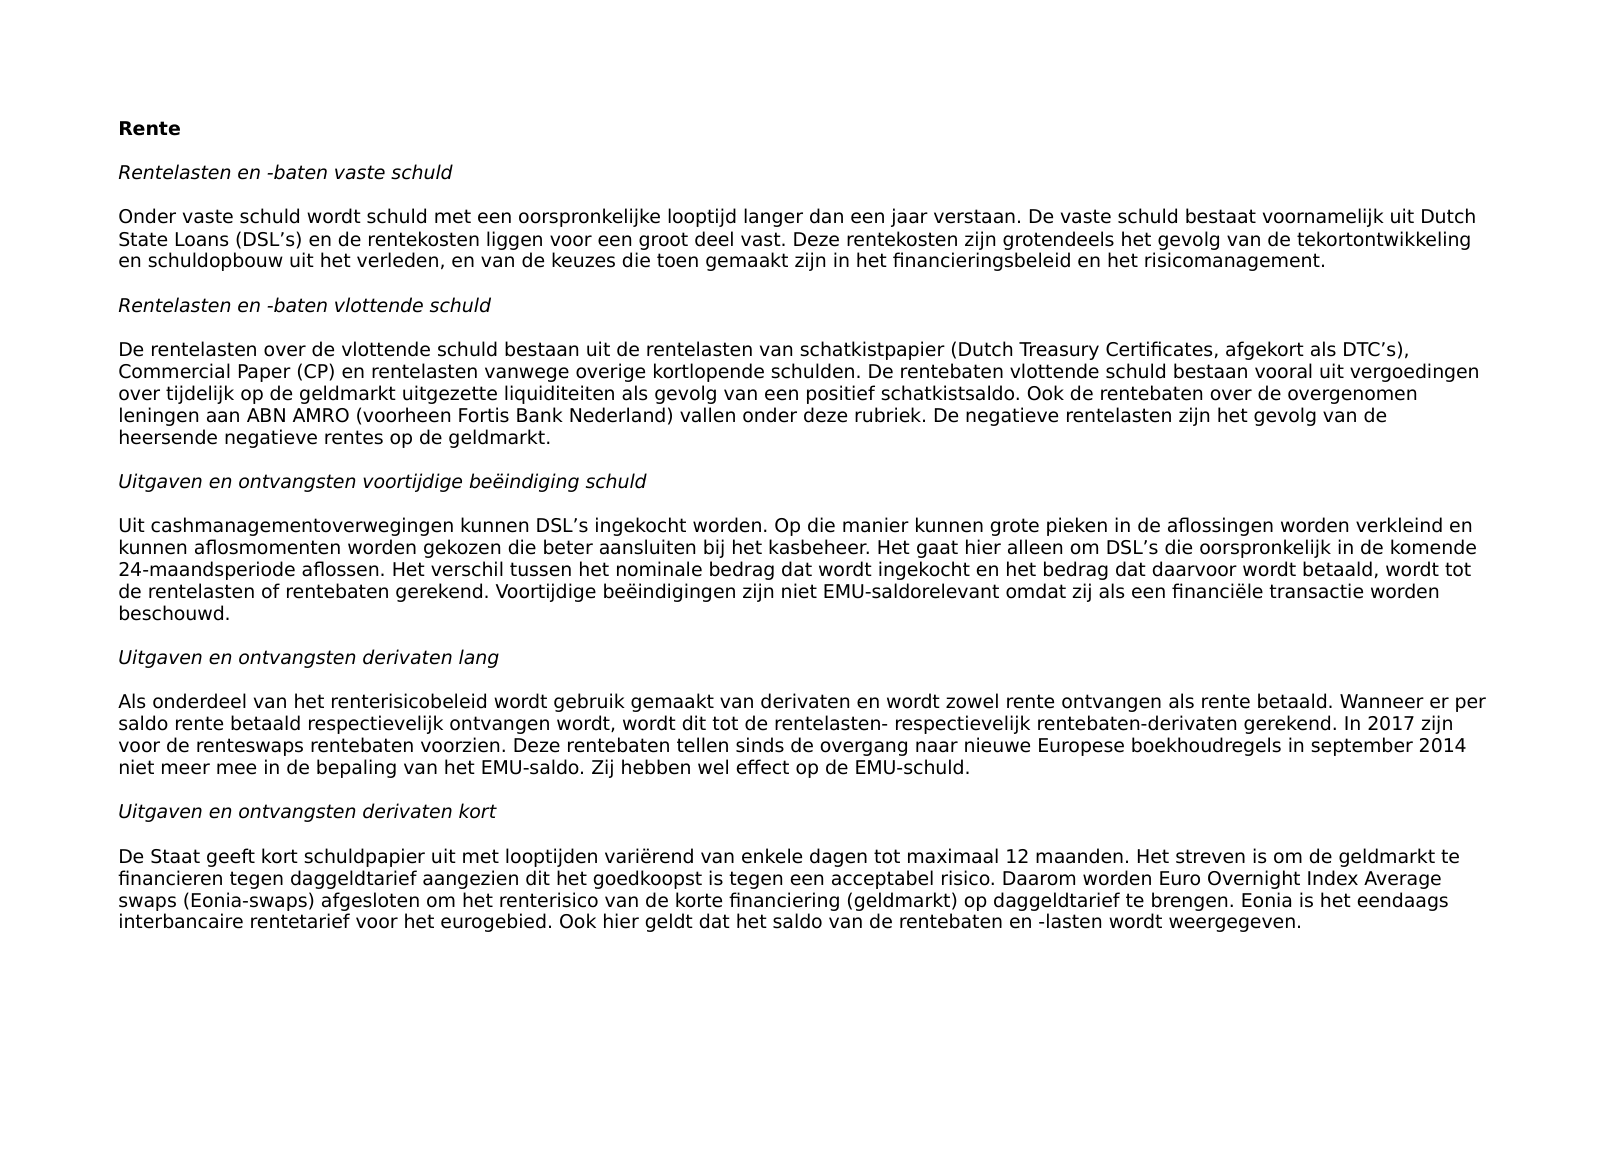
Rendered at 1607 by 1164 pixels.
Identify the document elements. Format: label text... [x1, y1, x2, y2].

subtitle Uitgaven en ontvangsten voortijdige beëindiging schuld [118, 471, 1488, 493]
text De Staat geeft kort schuldpapier uit met looptijden variërend van enkele dagen tot maximaal 12 maanden. Het streven is om de geldmarkt te financieren tegen daggeldtarief aangezien dit het goedkoopst is tegen een acceptabel risico. Daarom worden Euro Overnight Index Average swaps (Eonia-swaps) afgesloten om het renterisico van de korte financiering (geldmarkt) op daggeldtarief te brengen. Eonia is het eendaags interbancaire rentetarief voor het eurogebied. Ook hier geldt dat het saldo van de rentebaten en -lasten wordt weergegeven. [118, 846, 1488, 933]
subtitle Rente [118, 118, 1488, 140]
subtitle Uitgaven en ontvangsten derivaten lang [118, 647, 1488, 669]
subtitle Rentelasten en -baten vaste schuld [118, 162, 1488, 184]
subtitle Rentelasten en -baten vlottende schuld [118, 294, 1488, 317]
text Als onderdeel van het renterisicobeleid wordt gebruik gemaakt van derivaten en wordt zowel rente ontvangen als rente betaald. Wanneer er per saldo rente betaald respectievelijk ontvangen wordt, wordt dit tot de rentelasten- respectievelijk rentebaten-derivaten gerekend. In 2017 zijn voor de renteswaps rentebaten voorzien. Deze rentebaten tellen sinds de overgang naar nieuwe Europese boekhoudregels in september 2014 niet meer mee in de bepaling van het EMU-saldo. Zij hebben wel effect op de EMU-schuld. [118, 691, 1488, 779]
text Uit cashmanagementoverwegingen kunnen DSL’s ingekocht worden. Op die manier kunnen grote pieken in de aflossingen worden verkleind en kunnen aflosmomenten worden gekozen die beter aansluiten bij het kasbeheer. Het gaat hier alleen om DSL’s die oorspronkelijk in de komende 24-maandsperiode aflossen. Het verschil tussen het nominale bedrag dat wordt ingekocht en het bedrag dat daarvoor wordt betaald, wordt tot de rentelasten of rentebaten gerekend. Voortijdige beëindigingen zijn niet EMU-saldorelevant omdat zij als een financiële transactie worden beschouwd. [118, 515, 1488, 625]
text De rentelasten over de vlottende schuld bestaan uit de rentelasten van schatkistpapier (Dutch Treasury Certificates, afgekort als DTC’s), Commercial Paper (CP) en rentelasten vanwege overige kortlopende schulden. De rentebaten vlottende schuld bestaan vooral uit vergoedingen over tijdelijk op de geldmarkt uitgezette liquiditeiten als gevolg van een positief schatkistsaldo. Ook de rentebaten over de overgenomen leningen aan ABN AMRO (voorheen Fortis Bank Nederland) vallen onder deze rubriek. De negatieve rentelasten zijn het gevolg van de heersende negatieve rentes op de geldmarkt. [118, 339, 1488, 449]
subtitle Uitgaven en ontvangsten derivaten kort [118, 801, 1488, 823]
text Onder vaste schuld wordt schuld met een oorspronkelijke looptijd langer dan een jaar verstaan. De vaste schuld bestaat voornamelijk uit Dutch State Loans (DSL’s) en de rentekosten liggen voor een groot deel vast. Deze rentekosten zijn grotendeels het gevolg van de tekortontwikkeling en schuldopbouw uit het verleden, en van de keuzes die toen gemaakt zijn in het financieringsbeleid en het risicomanagement. [118, 206, 1488, 272]
